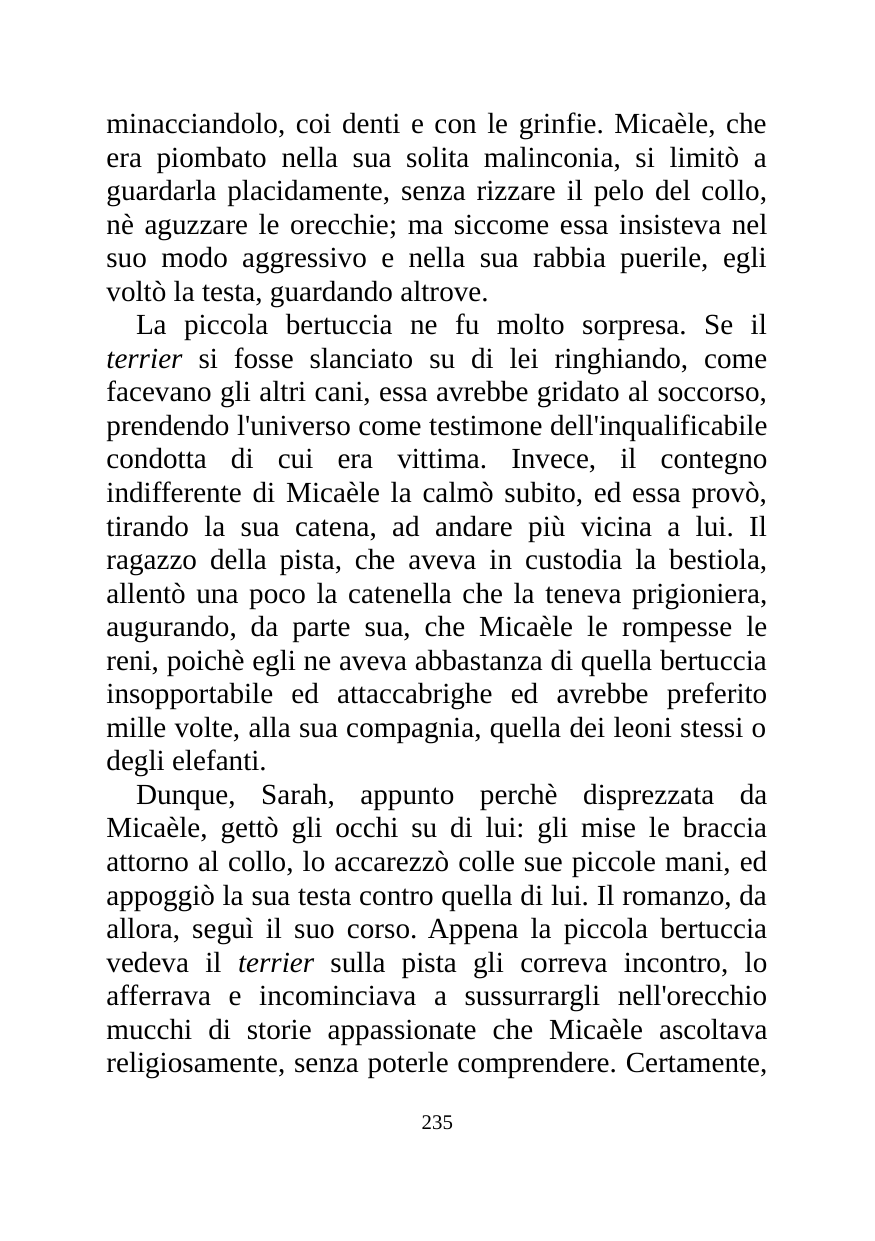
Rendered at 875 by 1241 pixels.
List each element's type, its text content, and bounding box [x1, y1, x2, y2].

text Dunque, Sarah, appunto perchè disprezzata da Micaèle, gettò gli occhi su di lui: gli mise le braccia attorno al collo, lo accarezzò colle sue piccole mani, ed appoggiò la sua testa contro quella di lui. Il romanzo, da allora, seguì il suo corso. Appena la piccola bertuccia vedeva il terrier sulla pista gli correva incontro, lo afferrava e incominciava a sussurrargli nell'orecchio mucchi di storie appassionate che Micaèle ascoltava religiosamente, senza poterle comprendere. Certamente, [106, 777, 768, 1079]
text minacciandolo, coi denti e con le grinfie. Micaèle, che era piombato nella sua solita malinconia, si limitò a guardarla placidamente, senza rizzare il pelo del collo, nè aguzzare le orecchie; ma siccome essa insisteva nel suo modo aggressivo e nella sua rabbia puerile, egli voltò la testa, guardando altrove. [106, 106, 768, 307]
text La piccola bertuccia ne fu molto sorpresa. Se il terrier si fosse slanciato su di lei ringhiando, come facevano gli altri cani, essa avrebbe gridato al soccorso, prendendo l'universo come testimone dell'inqualificabile condotta di cui era vittima. Invece, il contegno indifferente di Micaèle la calmò subito, ed essa provò, tirando la sua catena, ad andare più vicina a lui. Il ragazzo della pista, che aveva in custodia la bestiola, allentò una poco la catenella che la teneva prigioniera, augurando, da parte sua, che Micaèle le rompesse le reni, poichè egli ne aveva abbastanza di quella bertuccia insopportabile ed attaccabrighe ed avrebbe preferito mille volte, alla sua compagnia, quella dei leoni stessi o degli elefanti. [106, 307, 768, 777]
